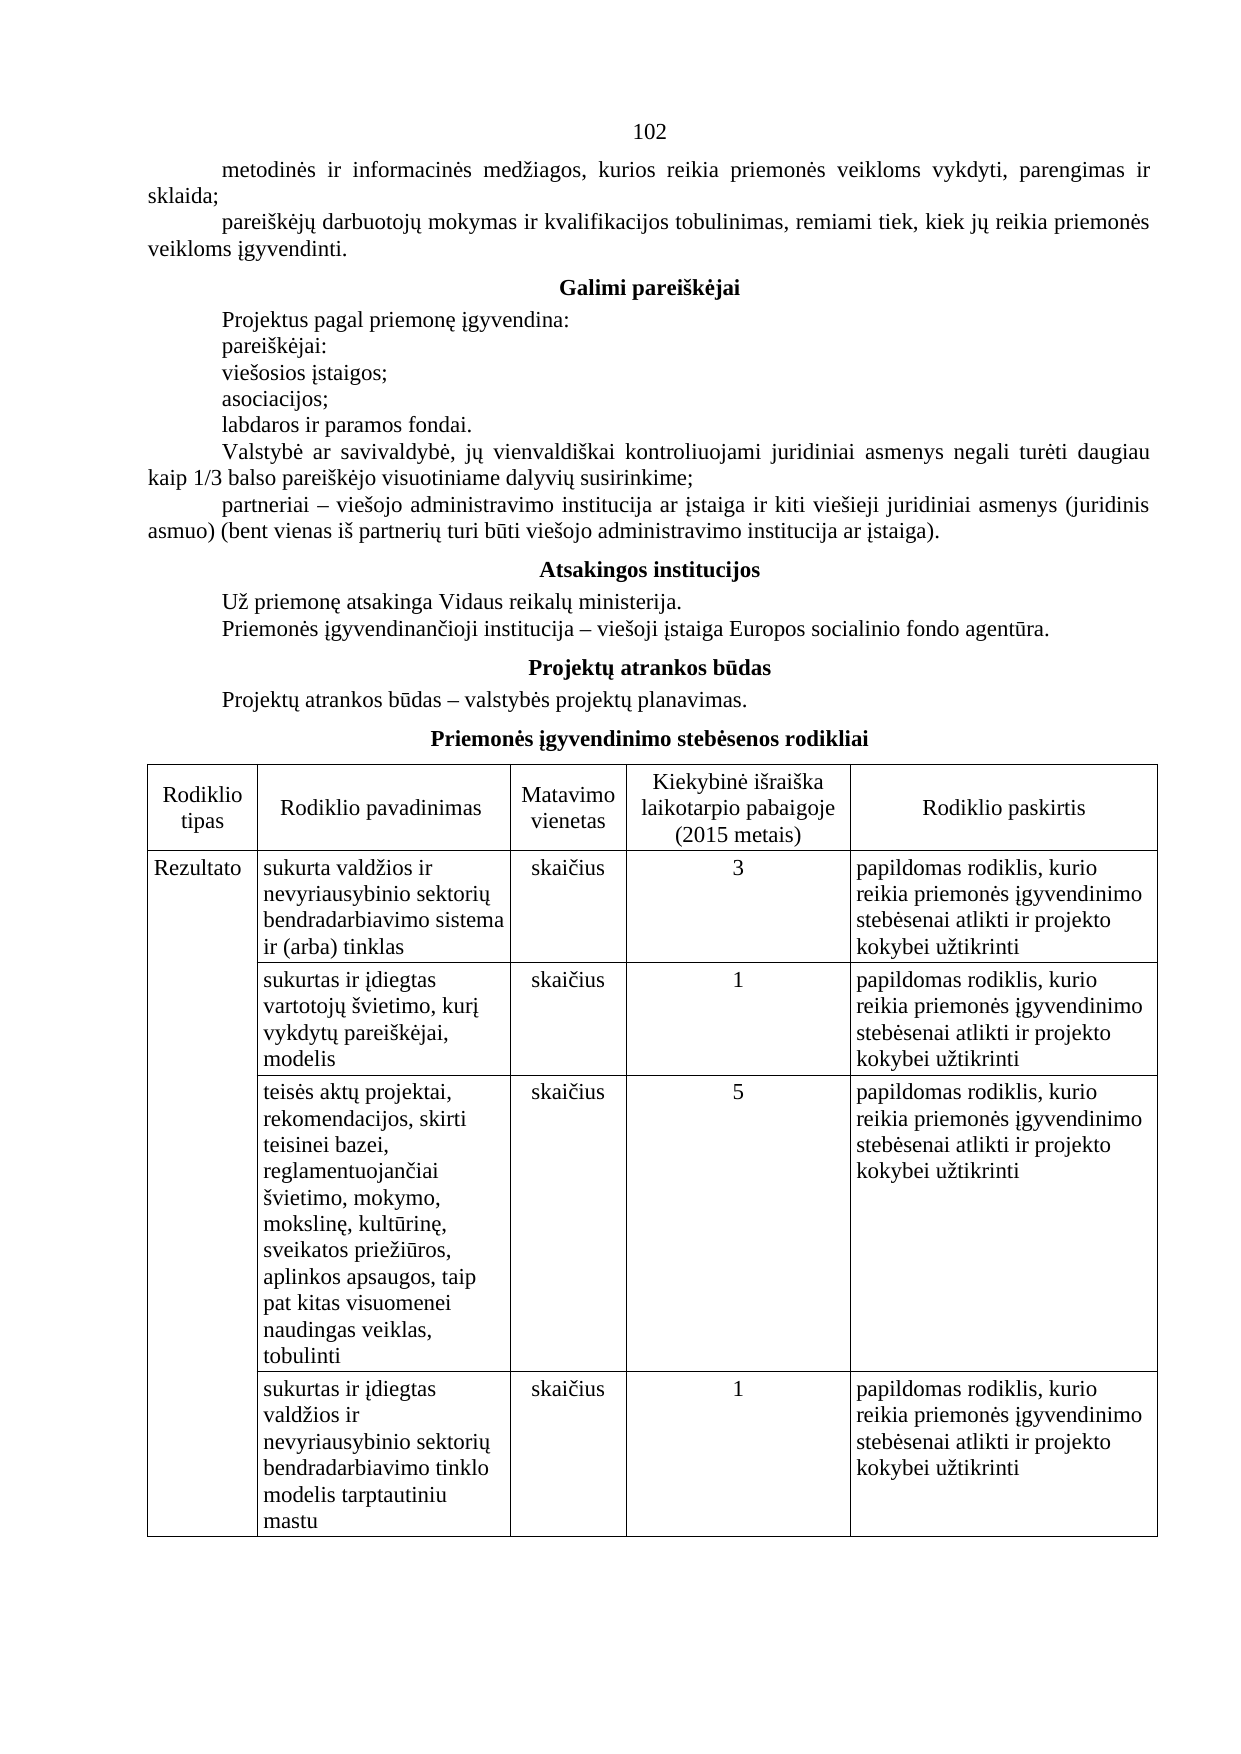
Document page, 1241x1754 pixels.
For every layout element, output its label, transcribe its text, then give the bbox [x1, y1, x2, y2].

text Projektų atrankos būdas – valstybės projektų planavimas. [148, 686, 1152, 713]
text pareiškėjai: [148, 332, 1152, 359]
table_cell teisės aktų projektai, rekomendacijos, skirti teisinei bazei, reglamentuojančiai švietimo, mokymo, mokslinę, kultūrinę, sveikatos priežiūros, aplinkos apsaugos, taip pat kitas visuomenei naudingas veiklas, tobulinti [258, 1076, 510, 1371]
table_cell papildomas rodiklis, kurio reikia priemonės įgyvendinimo stebėsenai atlikti ir projekto kokybei užtikrinti [851, 1372, 1157, 1536]
text viešosios įstaigos; [148, 359, 1152, 385]
table_cell sukurtas ir įdiegtas valdžios ir nevyriausybinio sektorių bendradarbiavimo tinklo modelis tarptautiniu mastu [258, 1372, 510, 1536]
table_cell 5 [627, 1076, 850, 1371]
text Priemonės įgyvendinimo stebėsenos rodikliai [148, 725, 1152, 751]
text labdaros ir paramos fondai. [148, 412, 1152, 438]
table_cell skaičius [511, 851, 626, 962]
text Už priemonę atsakinga Vidaus reikalų ministerija. [148, 588, 1152, 615]
table_cell 3 [627, 851, 850, 962]
text Projektus pagal priemonę įgyvendina: [148, 306, 1152, 332]
text metodinės ir informacinės medžiagos, kurios reikia priemonės veikloms vykdyti, parengimas ir sklaida; [148, 156, 1152, 208]
text Priemonės įgyvendinančioji institucija – viešoji įstaiga Europos socialinio fondo agentūra. [148, 615, 1152, 641]
table_cell sukurtas ir įdiegtas vartotojų švietimo, kurį vykdytų pareiškėjai, modelis [258, 963, 510, 1074]
text Atsakingos institucijos [148, 556, 1152, 582]
table_header Kiekybinė išraiška laikotarpio pabai­goje (2015 metais) [627, 765, 850, 850]
table_cell papildomas rodiklis, kurio reikia priemonės įgyvendinimo stebėsenai atlikti ir projekto kokybei užtikrinti [851, 1076, 1157, 1371]
table_cell sukurta valdžios ir nevyriausybinio sektorių bendradarbiavimo sistema ir (arba) tinklas [258, 851, 510, 962]
text Galimi pareiškėjai [148, 273, 1152, 300]
table_cell papildomas rodiklis, kurio reikia priemonės įgyven­dinimo stebėsenai atlikti ir projekto kokybei užtikrinti [851, 963, 1157, 1074]
table_cell 1 [627, 1372, 850, 1536]
text Valstybė ar savivaldybė, jų vienvaldiškai kontroliuojami juridiniai asmenys negali turėti daugiau kaip 1/3 balso pareiškėjo visuotiniame dalyvių susirinkime; [148, 438, 1152, 491]
table_header Rodiklio paskirtis [851, 765, 1157, 850]
table_cell Rezultato [148, 851, 257, 1536]
table_cell papildomas rodiklis, kurio reikia priemonės įgyvendinimo stebėsenai atlikti ir projekto kokybei užtikrinti [851, 851, 1157, 962]
text Projektų atrankos būdas [148, 654, 1152, 680]
text partneriai – viešojo administravimo institucija ar įstaiga ir kiti viešieji juridiniai asmenys (juridinis asmuo) (bent vienas iš partnerių turi būti viešojo administravimo institucija ar įstaiga). [148, 491, 1152, 543]
text pareiškėjų darbuotojų mokymas ir kvalifikacijos tobulinimas, remiami tiek, kiek jų reikia priemonės veikloms įgyvendinti. [148, 208, 1152, 261]
table_cell skaičius [511, 963, 626, 1074]
table_cell skaičius [511, 1076, 626, 1371]
table_header Rodiklio tipas [148, 765, 257, 850]
text asociacijos; [148, 385, 1152, 412]
table_header Rodiklio pavadinimas [258, 765, 510, 850]
table_cell skaičius [511, 1372, 626, 1536]
table_cell 1 [627, 963, 850, 1074]
table_header Matavimo vienetas [511, 765, 626, 850]
